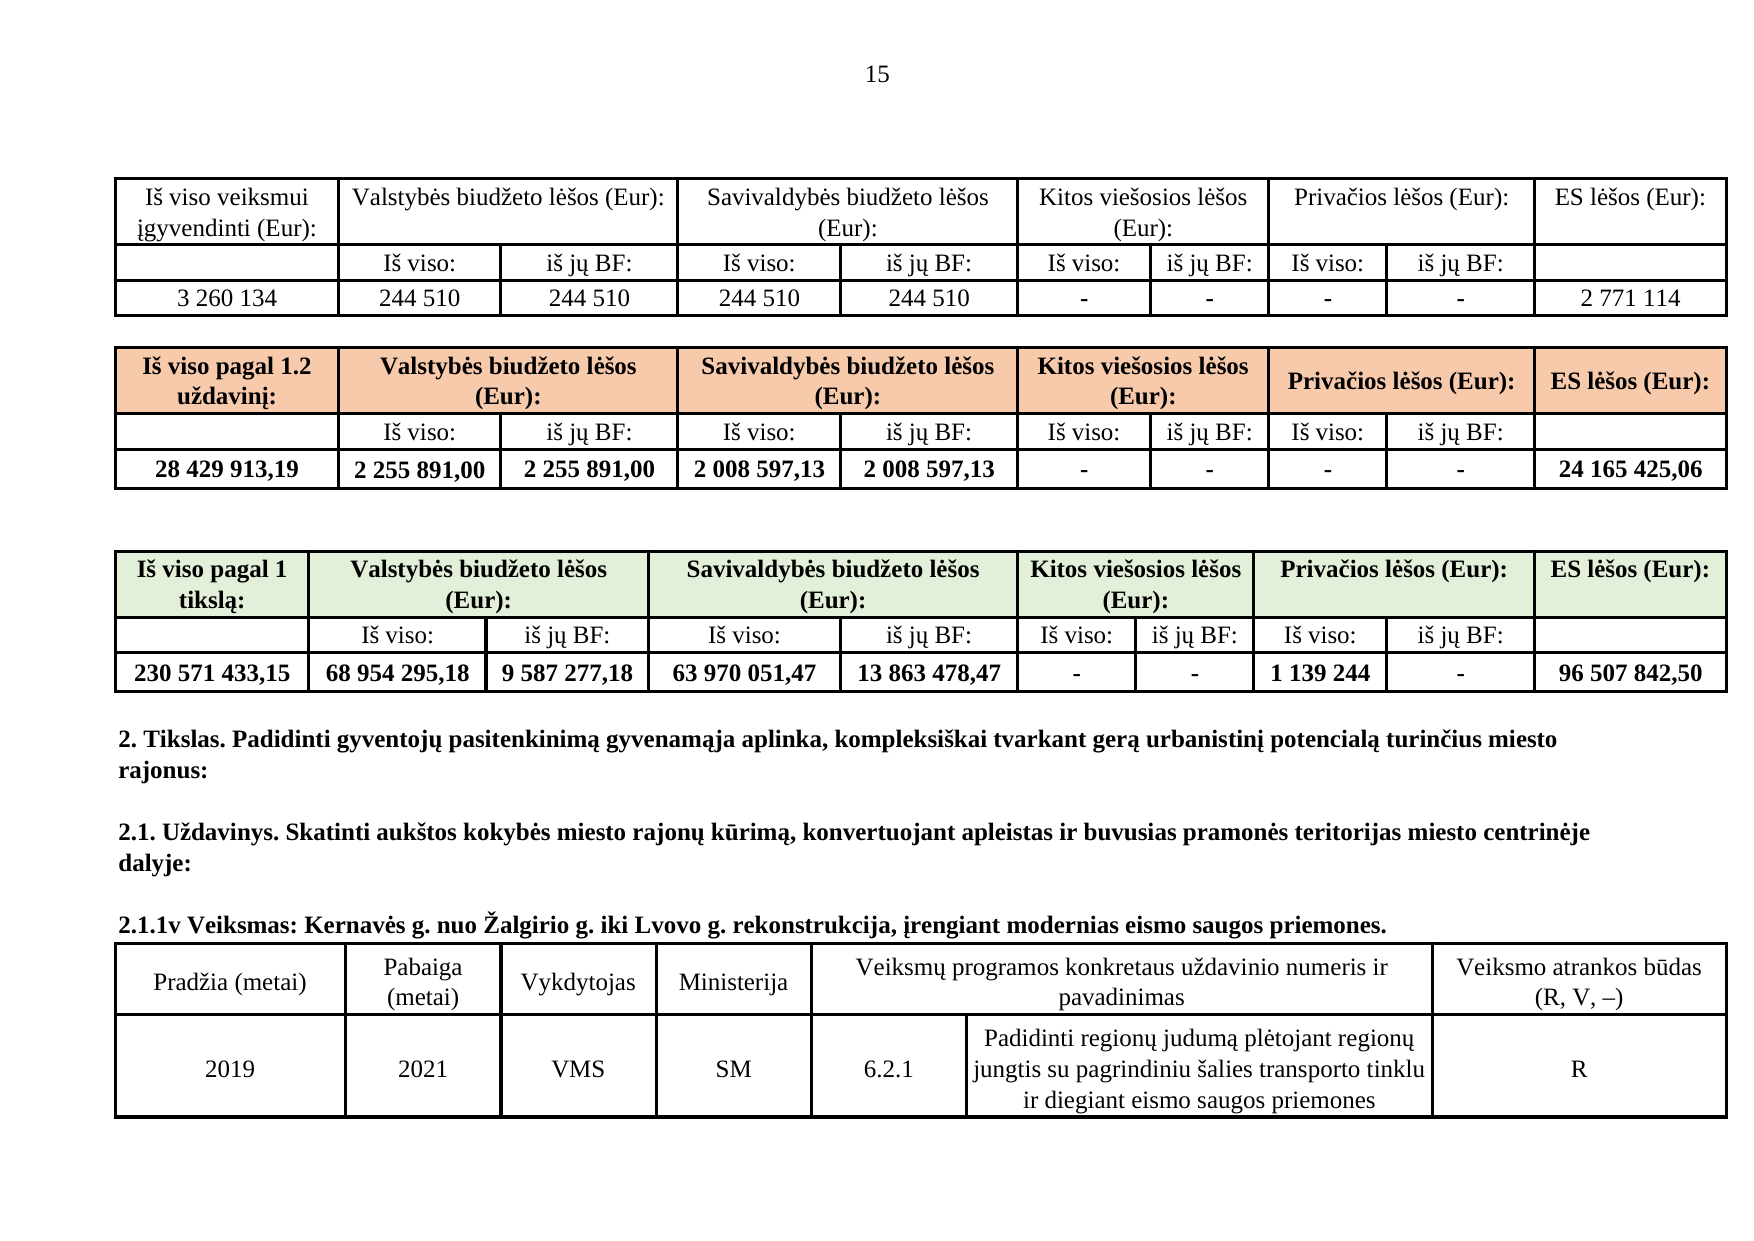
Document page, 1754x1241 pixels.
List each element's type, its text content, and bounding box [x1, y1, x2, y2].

table_cell 244 510 [502, 282, 676, 314]
table_cell Iš viso: [650, 619, 839, 651]
table_header Kitos viešosios lėšos (Eur): [1019, 349, 1267, 412]
table_cell Iš viso: [1019, 246, 1149, 279]
table_header Privačios lėšos (Eur): [1270, 180, 1533, 243]
table_cell Iš viso: [1019, 415, 1149, 448]
table_cell - [1137, 654, 1252, 690]
table_cell iš jų BF: [1152, 246, 1267, 279]
table_cell iš jų BF: [1388, 619, 1533, 651]
table_header Vykdytojas [503, 945, 655, 1013]
table_cell - [1388, 654, 1533, 690]
table_header Veiksmo atrankos būdas (R, V, –) [1434, 945, 1725, 1013]
table_cell Iš viso: [1270, 415, 1385, 448]
table_cell 3 260 134 [117, 282, 337, 314]
table_cell [117, 415, 337, 448]
table_cell 2 008 597,13 [842, 451, 1016, 487]
table_cell Iš viso: [340, 415, 499, 448]
table_cell iš jų BF: [842, 619, 1016, 651]
table_cell iš jų BF: [488, 619, 647, 651]
table_header Veiksmų programos konkretaus uždavinio numeris ir pavadinimas [813, 945, 1431, 1013]
table_cell 244 510 [340, 282, 499, 314]
table_cell 28 429 913,19 [117, 451, 337, 487]
table_cell Iš viso: [679, 415, 839, 448]
table_cell - [1270, 451, 1385, 487]
table_cell Iš viso: [1270, 246, 1385, 279]
table_cell - [1152, 282, 1267, 314]
table_cell 2 771 114 [1536, 282, 1725, 314]
table_header Iš viso pagal 1.2 uždavinį: [117, 349, 337, 412]
table_header Savivaldybės biudžeto lėšos (Eur): [650, 553, 1016, 616]
text 2.1.1v Veiksmas: Kernavės g. nuo Žalgirio g. iki Lvovo g. rekonstrukcija, įrengiant modernias eismo saugos priemones. [118, 911, 1636, 939]
table_header Savivaldybės biudžeto lėšos (Eur): [679, 349, 1016, 412]
table_header Valstybės biudžeto lėšos (Eur): [310, 553, 647, 616]
table_cell 230 571 433,15 [117, 654, 307, 690]
table_cell 96 507 842,50 [1536, 654, 1725, 690]
table_cell R [1434, 1016, 1725, 1115]
table_header Privačios lėšos (Eur): [1270, 349, 1533, 412]
table_cell 2 255 891,00 [340, 451, 499, 487]
table_cell - [1270, 282, 1385, 314]
table_cell 2021 [347, 1016, 499, 1115]
table_cell iš jų BF: [502, 415, 676, 448]
table_cell Iš viso: [1255, 619, 1385, 651]
table_cell [1536, 246, 1725, 279]
table_header Savivaldybės biudžeto lėšos (Eur): [679, 180, 1016, 243]
table_cell 2 255 891,00 [502, 451, 676, 487]
table_header Pradžia (metai) [117, 945, 344, 1013]
table_header Privačios lėšos (Eur): [1255, 553, 1533, 616]
table_header Iš viso pagal 1 tikslą: [117, 553, 307, 616]
table_cell [1536, 619, 1725, 651]
table_cell - [1019, 451, 1149, 487]
table_cell SM [658, 1016, 810, 1115]
table_header ES lėšos (Eur): [1536, 553, 1725, 616]
table_cell iš jų BF: [842, 246, 1016, 279]
table_cell 244 510 [679, 282, 839, 314]
table_cell - [1019, 282, 1149, 314]
table_cell [117, 619, 307, 651]
table_cell Padidinti regionų judumą plėtojant regionų jungtis su pagrindiniu šalies transporto tinklu ir diegiant eismo saugos priemones [968, 1016, 1431, 1115]
text 2.1. Uždavinys. Skatinti aukštos kokybės miesto rajonų kūrimą, konvertuojant apleistas ir buvusias pramonės teritorijas miesto centrinėje dalyje: [118, 817, 1636, 877]
table_header Pabaiga (metai) [347, 945, 499, 1013]
table_header ES lėšos (Eur): [1536, 180, 1725, 243]
table_cell Iš viso: [1019, 619, 1134, 651]
table_cell iš jų BF: [1388, 246, 1533, 279]
table_cell 13 863 478,47 [842, 654, 1016, 690]
table_header ES lėšos (Eur): [1536, 349, 1725, 412]
table_cell iš jų BF: [842, 415, 1016, 448]
table_header Ministerija [658, 945, 810, 1013]
table_cell VMS [503, 1016, 655, 1115]
table_cell iš jų BF: [1137, 619, 1252, 651]
table_header Valstybės biudžeto lėšos (Eur): [340, 180, 676, 243]
table_cell 244 510 [842, 282, 1016, 314]
table_cell 9 587 277,18 [488, 654, 647, 690]
table_header Kitos viešosios lėšos (Eur): [1019, 180, 1267, 243]
table_header Valstybės biudžeto lėšos (Eur): [340, 349, 676, 412]
text 2. Tikslas. Padidinti gyventojų pasitenkinimą gyvenamąja aplinka, kompleksiškai tvarkant gerą urbanistinį potencialą turinčius miesto rajonus: [118, 724, 1636, 784]
table_cell iš jų BF: [1388, 415, 1533, 448]
table_cell 6.2.1 [813, 1016, 965, 1115]
table_cell iš jų BF: [1152, 415, 1267, 448]
table_cell - [1019, 654, 1134, 690]
table_cell [117, 246, 337, 279]
table_cell 24 165 425,06 [1536, 451, 1725, 487]
table_cell iš jų BF: [502, 246, 676, 279]
table_cell 2019 [117, 1016, 344, 1115]
table_header Kitos viešosios lėšos (Eur): [1019, 553, 1252, 616]
table_cell 63 970 051,47 [650, 654, 839, 690]
table_cell - [1152, 451, 1267, 487]
table_cell 68 954 295,18 [310, 654, 484, 690]
table_cell Iš viso: [340, 246, 499, 279]
table_cell - [1388, 282, 1533, 314]
table_cell Iš viso: [310, 619, 484, 651]
table_cell 1 139 244 [1255, 654, 1385, 690]
table_cell - [1388, 451, 1533, 487]
table_header Iš viso veiksmui įgyvendinti (Eur): [117, 180, 337, 243]
table_cell 2 008 597,13 [679, 451, 839, 487]
table_cell [1536, 415, 1725, 448]
table_cell Iš viso: [679, 246, 839, 279]
